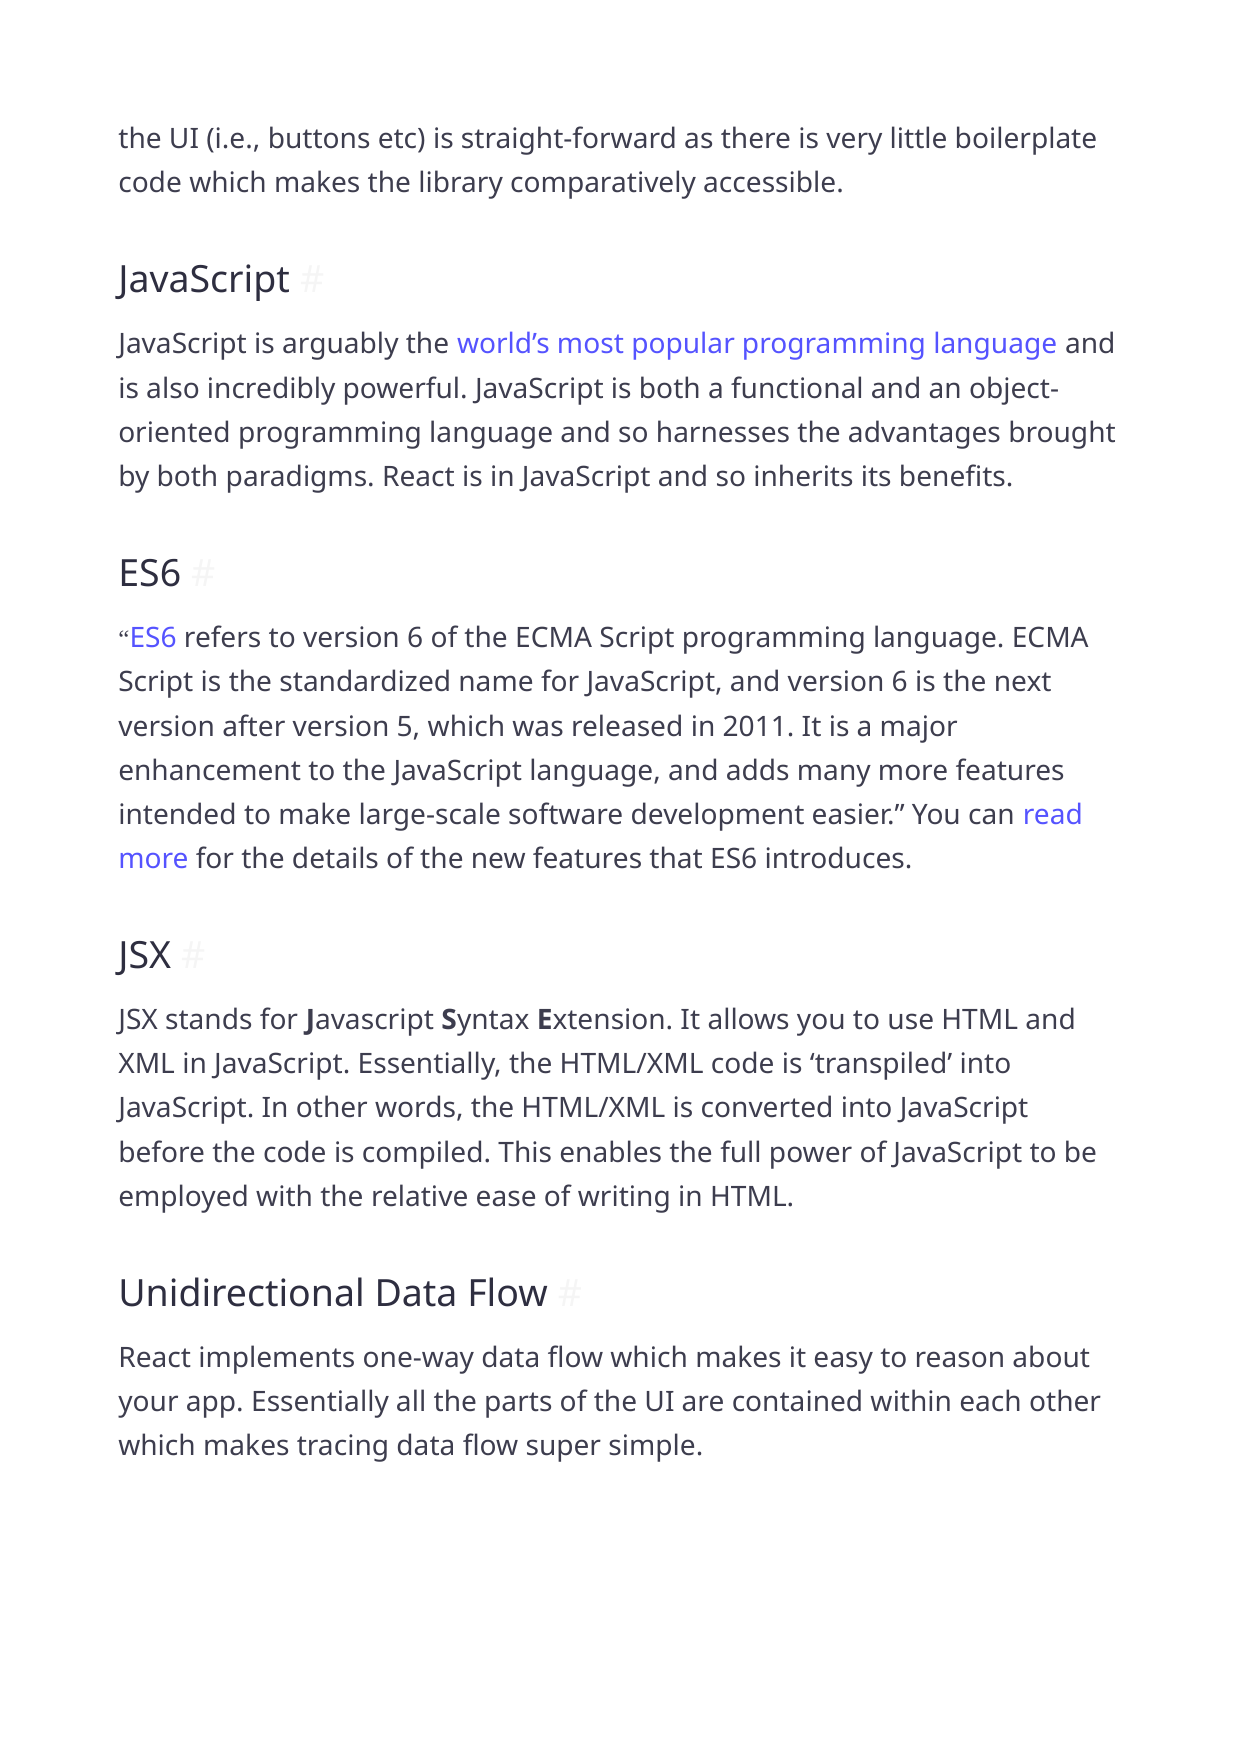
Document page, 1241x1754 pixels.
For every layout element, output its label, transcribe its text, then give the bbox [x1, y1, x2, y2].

text the UI (i.e., buttons etc) is straight-forward as there is very little boilerplate code which makes the library comparatively accessible. [118, 118, 1122, 201]
subtitle JavaScript # [118, 252, 1122, 303]
text “ES6 refers to version 6 of the ECMA Script programming language. ECMA Script is the standardized name for JavaScript, and version 6 is the next version after version 5, which was released in 2011. It is a major enhancement to the JavaScript language, and adds many more features intended to make large-scale software development easier.” You can read more for the details of the new features that ES6 introduces. [118, 618, 1122, 876]
text JavaScript is arguably the world’s most popular programming language and is also incredibly powerful. JavaScript is both a functional and an object-oriented programming language and so harnesses the advantages brought by both paradigms. React is in JavaScript and so inherits its benefits. [118, 324, 1122, 494]
subtitle Unidirectional Data Flow # [118, 1266, 1122, 1317]
text React implements one-way data flow which makes it easy to reason about your app. Essentially all the parts of the UI are contained within each other which makes tracing data flow super simple. [118, 1338, 1122, 1464]
text JSX stands for Javascript Syntax Extension. It allows you to use HTML and XML in JavaScript. Essentially, the HTML/XML code is ‘transpiled’ into JavaScript. In other words, the HTML/XML is converted into JavaScript before the code is compiled. This enables the full power of JavaScript to be employed with the relative ease of writing in HTML. [118, 1000, 1122, 1214]
subtitle ES6 # [118, 546, 1122, 597]
subtitle JSX # [118, 928, 1122, 979]
